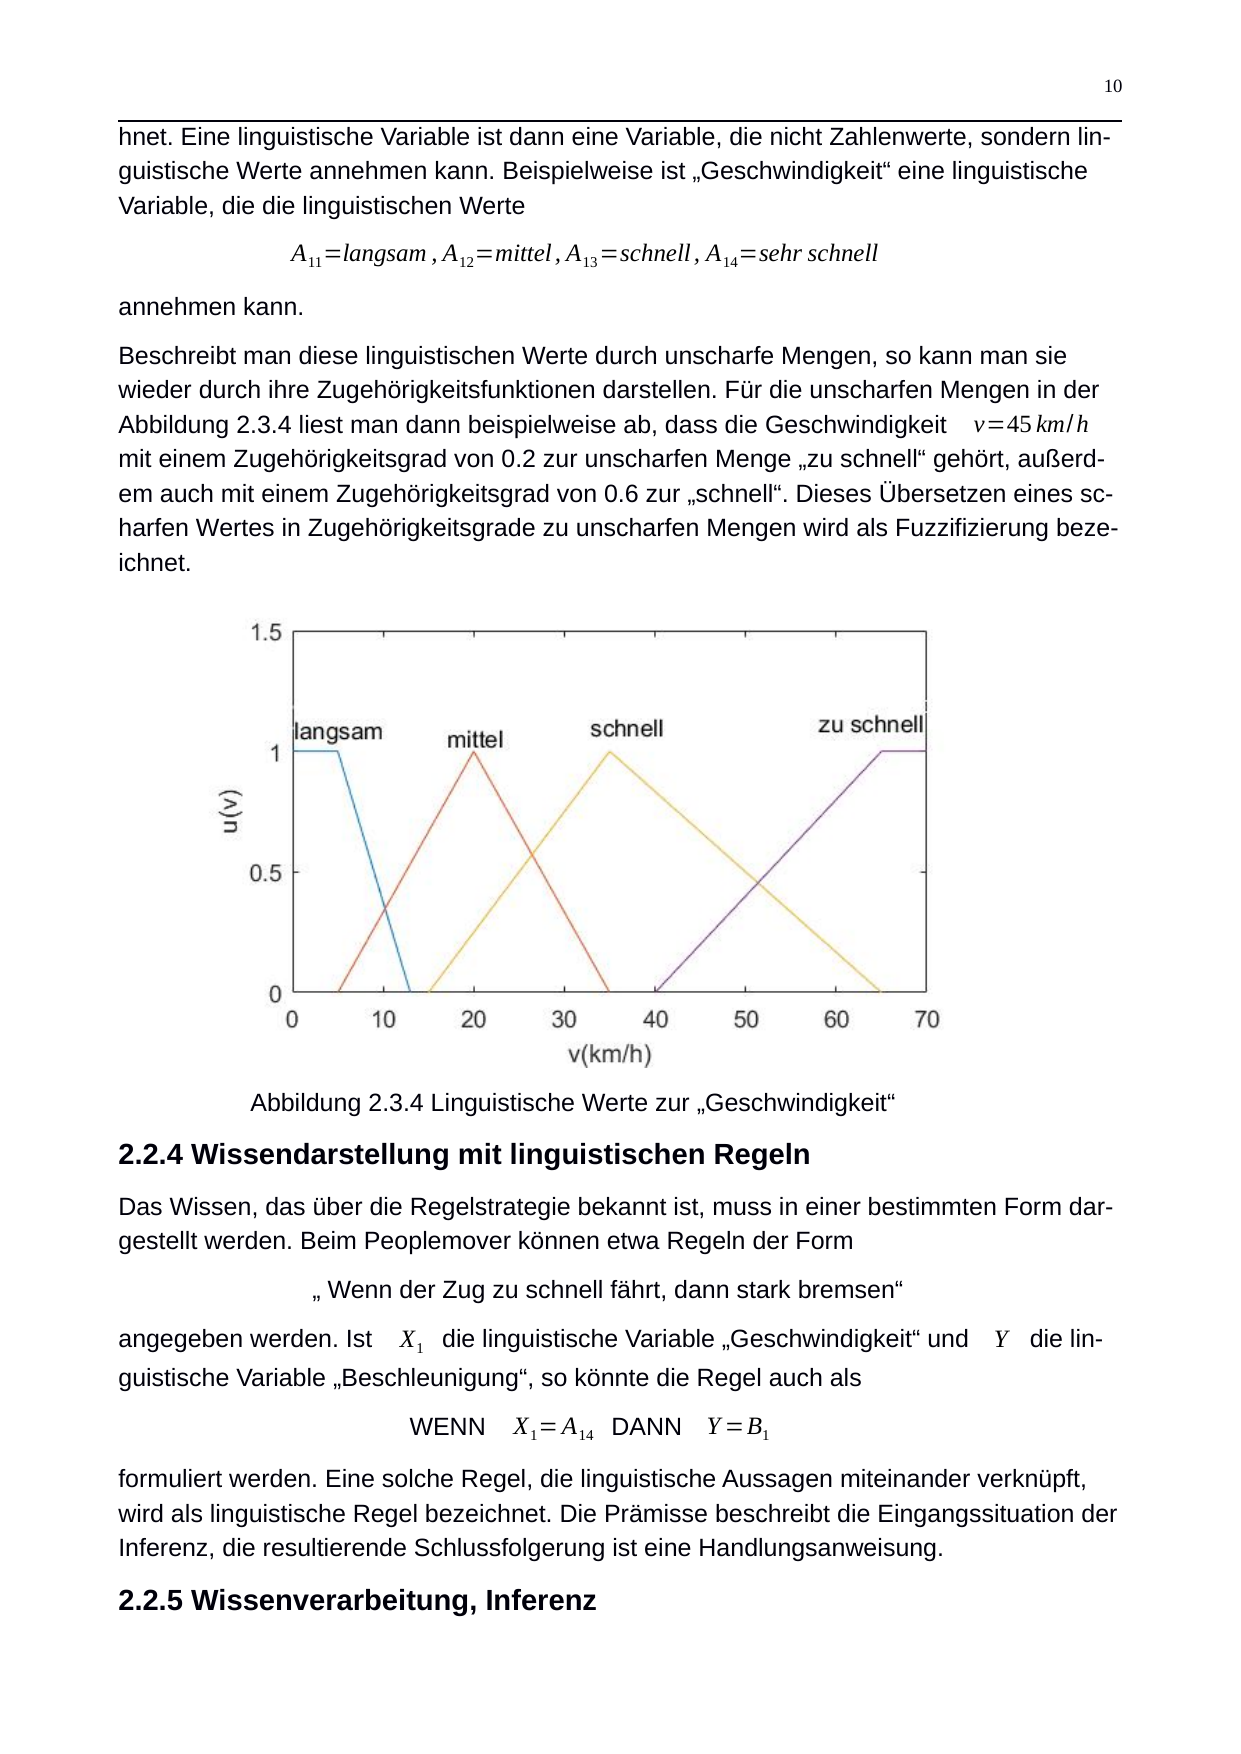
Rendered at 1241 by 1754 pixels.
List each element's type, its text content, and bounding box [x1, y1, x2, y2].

text annehmen kann. [118, 292, 1122, 320]
text angegeben werden. Ist die linguistische Variable „Geschwindigkeit“ und die lin-guistische Variable „Beschleunigung“, so könnte die Regel auch als [118, 1324, 1122, 1391]
text WENN DANN [118, 1412, 1122, 1444]
text 2.2.4 Wissendarstellung mit linguistischen Regeln [118, 1137, 1122, 1170]
text hnet. Eine linguistische Variable ist dann eine Variable, die nicht Zahlenwerte, sondern lin-guistische Werte annehmen kann. Beispielweise ist „Geschwindigkeit“ eine linguistische Variable, die die linguistischen Werte [118, 122, 1122, 219]
text formuliert werden. Eine solche Regel, die linguistische Aussagen miteinander verknüpft, wird als linguistische Regel bezeichnet. Die Prämisse beschreibt die Eingangssituation der Inferenz, die resultierende Schlussfolgerung ist eine Handlungsanweisung. [118, 1464, 1122, 1562]
text Beschreibt man diese linguistischen Werte durch unscharfe Mengen, so kann man sie wieder durch ihre Zugehörigkeitsfunktionen darstellen. Für die unscharfen Mengen in der Abbildung 2.3.4 liest man dann beispielweise ab, dass die Geschwindigkeit mit einem Zugehörigkeitsgrad von 0.2 zur unscharfen Menge „zu schnell“ gehört, außerd-em auch mit einem Zugehörigkeitsgrad von 0.6 zur „schnell“. Dieses Übersetzen eines sc-harfen Wertes in Zugehörigkeitsgrade zu unscharfen Mengen wird als Fuzzifizierung beze-ichnet. [118, 341, 1122, 576]
text Abbildung 2.3.4 Linguistische Werte zur „Geschwindigkeit“ [118, 1088, 1122, 1116]
picture [187, 596, 1005, 1068]
text Das Wissen, das über die Regelstrategie bekannt ist, muss in einer bestimmten Form dar-gestellt werden. Beim Peoplemover können etwa Regeln der Form [118, 1192, 1122, 1255]
text „ Wenn der Zug zu schnell fährt, dann stark bremsen“ [118, 1275, 1122, 1304]
text 2.2.5 Wissenverarbeitung, Inferenz [118, 1582, 1122, 1616]
